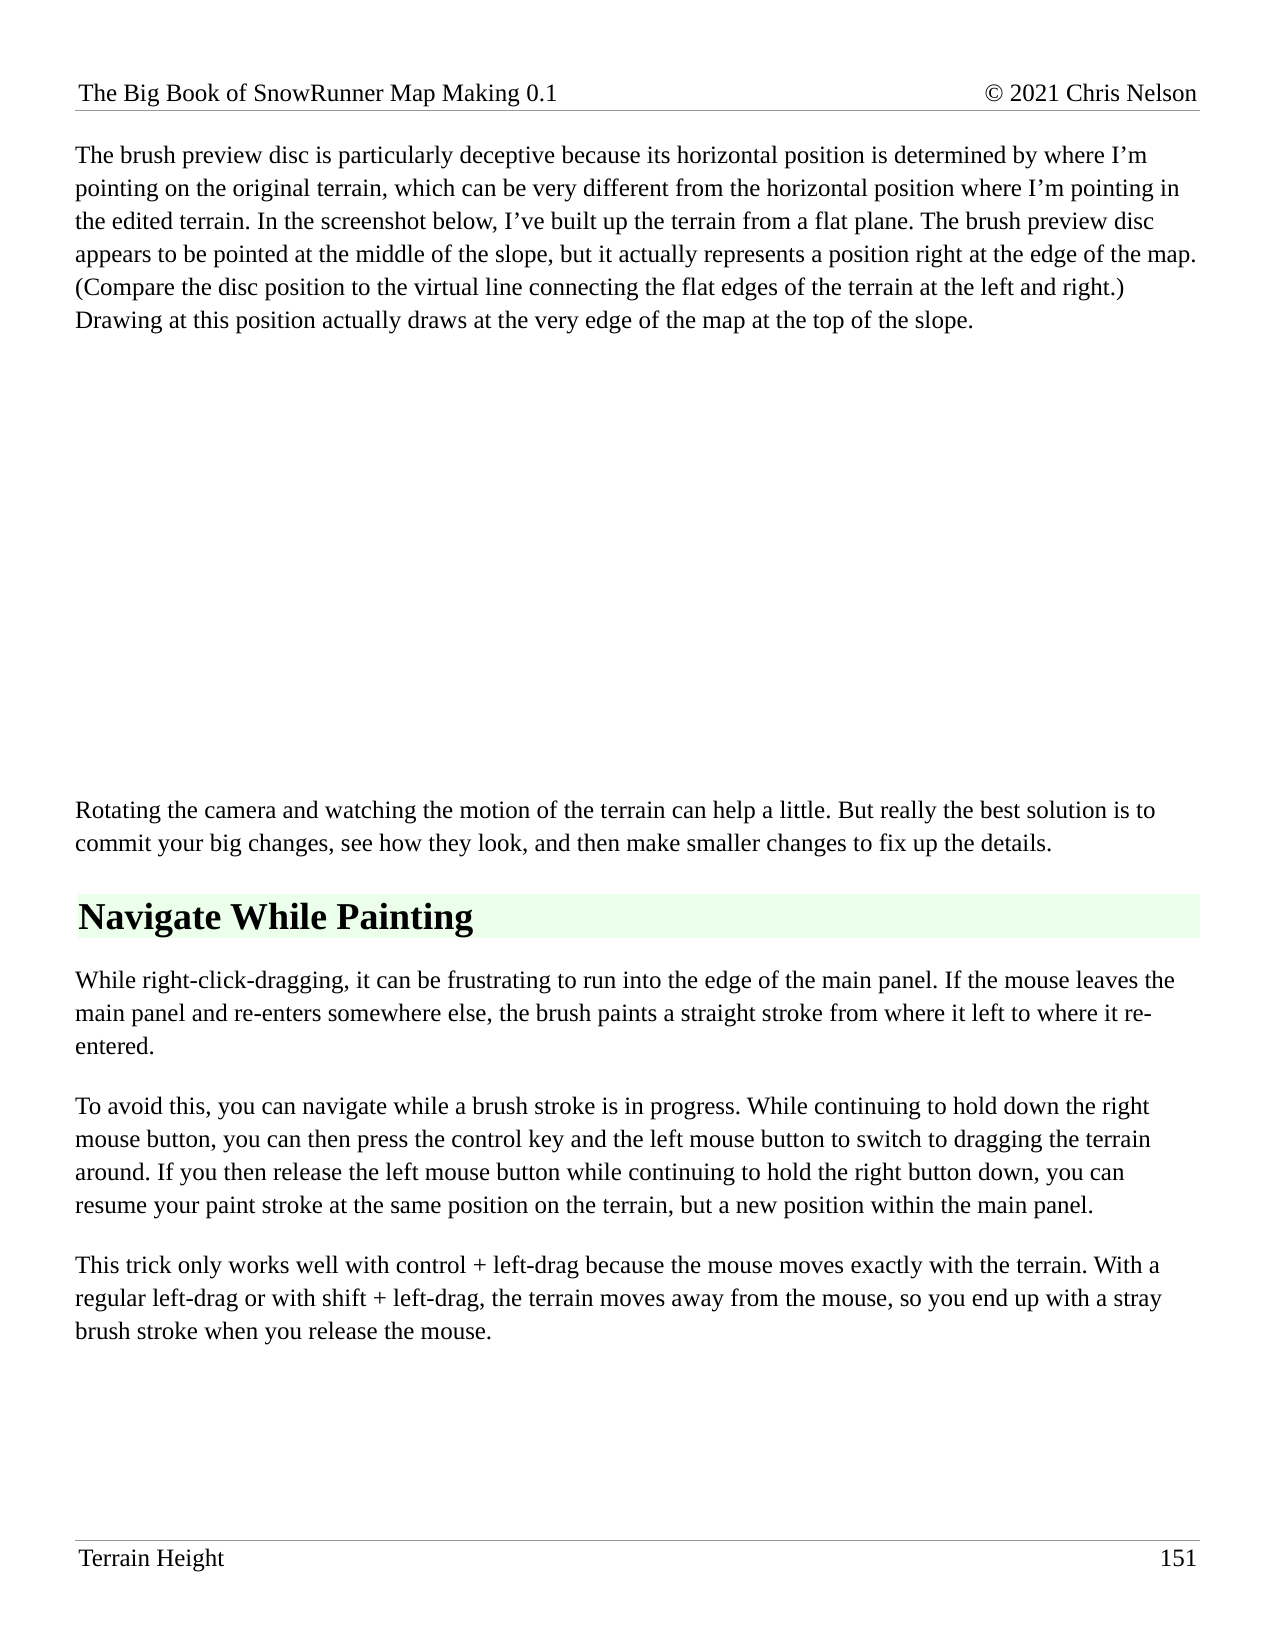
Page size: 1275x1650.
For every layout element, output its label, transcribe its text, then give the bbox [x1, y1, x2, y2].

text This trick only works well with control + left-drag because the mouse moves exactly with the terrain. With a regular left-drag or with shift + left-drag, the terrain moves away from the mouse, so you end up with a stray brush stroke when you release the mouse. [75, 1250, 1200, 1344]
text To avoid this, you can navigate while a brush stroke is in progress. While continuing to hold down the right mouse button, you can then press the control key and the left mouse button to switch to dragging the terrain around. If you then release the left mouse button while continuing to hold the right button down, you can resume your paint stroke at the same position on the terrain, but a new position within the main panel. [75, 1091, 1200, 1218]
text Rotating the camera and watching the motion of the terrain can help a little. But really the best solution is to commit your big changes, see how they look, and then make smaller changes to fix up the details. [75, 795, 1200, 857]
text The brush preview disc is particularly deceptive because its horizontal position is determined by where I’m pointing on the original terrain, which can be very different from the horizontal position where I’m pointing in the edited terrain. In the screenshot below, I’ve built up the terrain from a flat plane. The brush preview disc appears to be pointed at the middle of the slope, but it actually represents a position right at the edge of the map. (Compare the disc position to the virtual line connecting the flat edges of the terrain at the left and right.) Drawing at this position actually draws at the very edge of the map at the top of the slope. [75, 140, 1200, 334]
text While right-click-dragging, it can be frustrating to run into the edge of the main panel. If the mouse leaves the main panel and re-enters somewhere else, the brush paints a straight stroke from where it left to where it re-entered. [75, 965, 1200, 1059]
subtitle Navigate While Painting [78, 894, 1200, 938]
